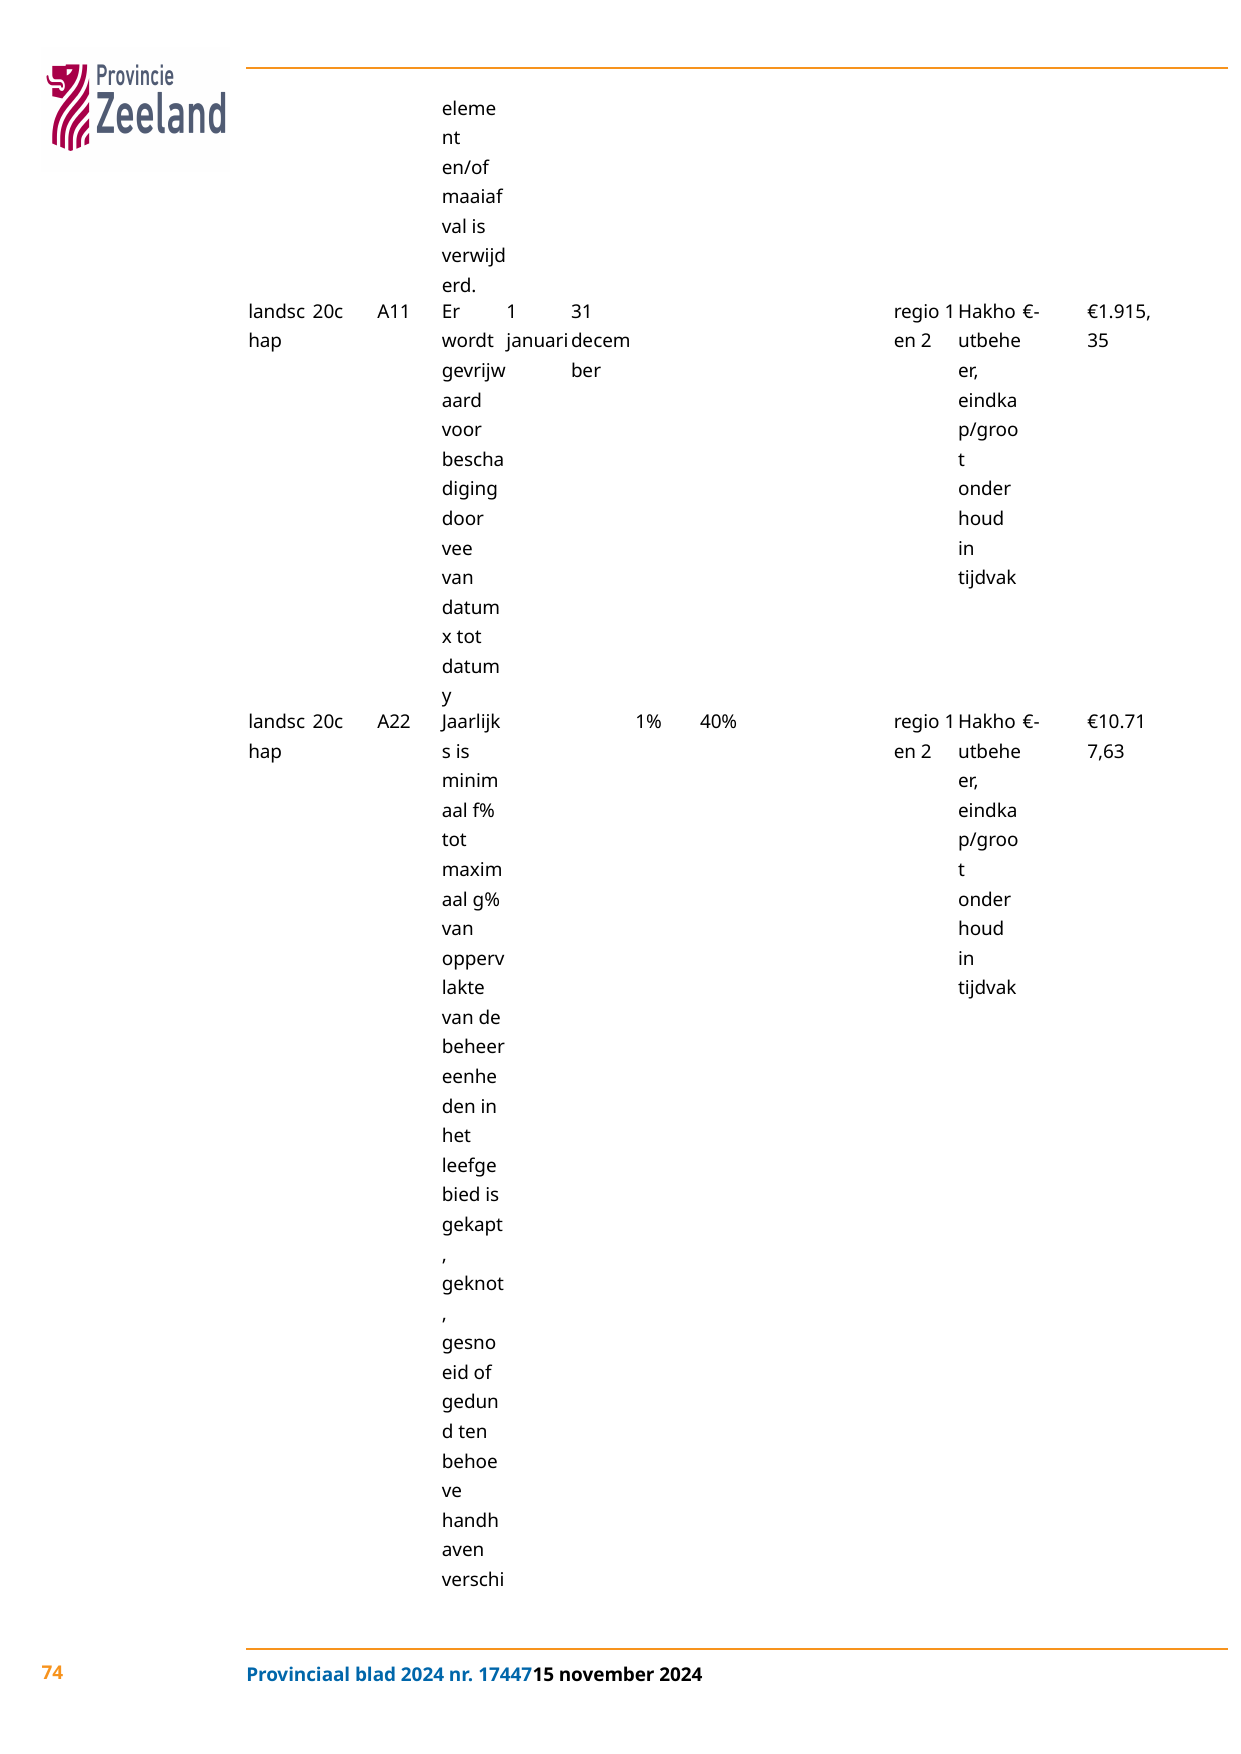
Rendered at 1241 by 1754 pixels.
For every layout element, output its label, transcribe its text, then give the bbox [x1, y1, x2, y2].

table_cell 40% [700, 708, 764, 1592]
table_cell [958, 95, 1022, 298]
table_cell regio 1 en 2 [894, 298, 958, 708]
table_cell 31 december [571, 298, 635, 708]
table_cell [635, 298, 700, 708]
table_cell landschap [248, 298, 312, 708]
table_cell [764, 708, 829, 1592]
table_cell element en/of maaiafval is verwijderd. [442, 95, 506, 298]
table_cell Jaarlijks is minimaal f% tot maximaal g% van oppervlakte van de beheereenheden in het leefgebied is gekapt, geknot, gesnoeid of gedund ten behoeve handhaven verschi [442, 708, 506, 1592]
table_cell 1% [635, 708, 700, 1592]
table_cell [829, 708, 893, 1592]
table_cell [894, 95, 958, 298]
table_cell [248, 95, 312, 298]
table_cell landschap [248, 708, 312, 1592]
table_cell [829, 298, 893, 708]
table_cell A11 [377, 298, 442, 708]
table_cell [1023, 95, 1087, 298]
table_cell Er wordt gevrijwaard voor beschadiging door vee van datum x tot datum y [442, 298, 506, 708]
table_cell [700, 298, 764, 708]
picture [41, 47, 231, 172]
table_cell [506, 708, 571, 1592]
table_cell €10.717,63 [1087, 708, 1152, 1592]
table_cell A22 [377, 708, 442, 1592]
table_cell [313, 95, 377, 298]
table_cell [1087, 95, 1152, 298]
table_cell [377, 95, 442, 298]
table_cell [764, 95, 829, 298]
table_cell €1.915,35 [1087, 298, 1152, 708]
table_cell [571, 95, 635, 298]
table_cell Hakhoutbeheer, eindkap/groot onderhoud in tijdvak [958, 708, 1022, 1592]
table_cell Hakhoutbeheer, eindkap/groot onderhoud in tijdvak [958, 298, 1022, 708]
table_cell 1 januari [506, 298, 571, 708]
table_cell [700, 95, 764, 298]
table_cell [571, 708, 635, 1592]
table_cell [506, 95, 571, 298]
table_cell €- [1023, 298, 1087, 708]
table_cell regio 1 en 2 [894, 708, 958, 1592]
table_cell [764, 298, 829, 708]
table_cell 20c [313, 708, 377, 1592]
table_cell [635, 95, 700, 298]
table_cell 20c [313, 298, 377, 708]
table_cell [829, 95, 893, 298]
table_cell €- [1023, 708, 1087, 1592]
